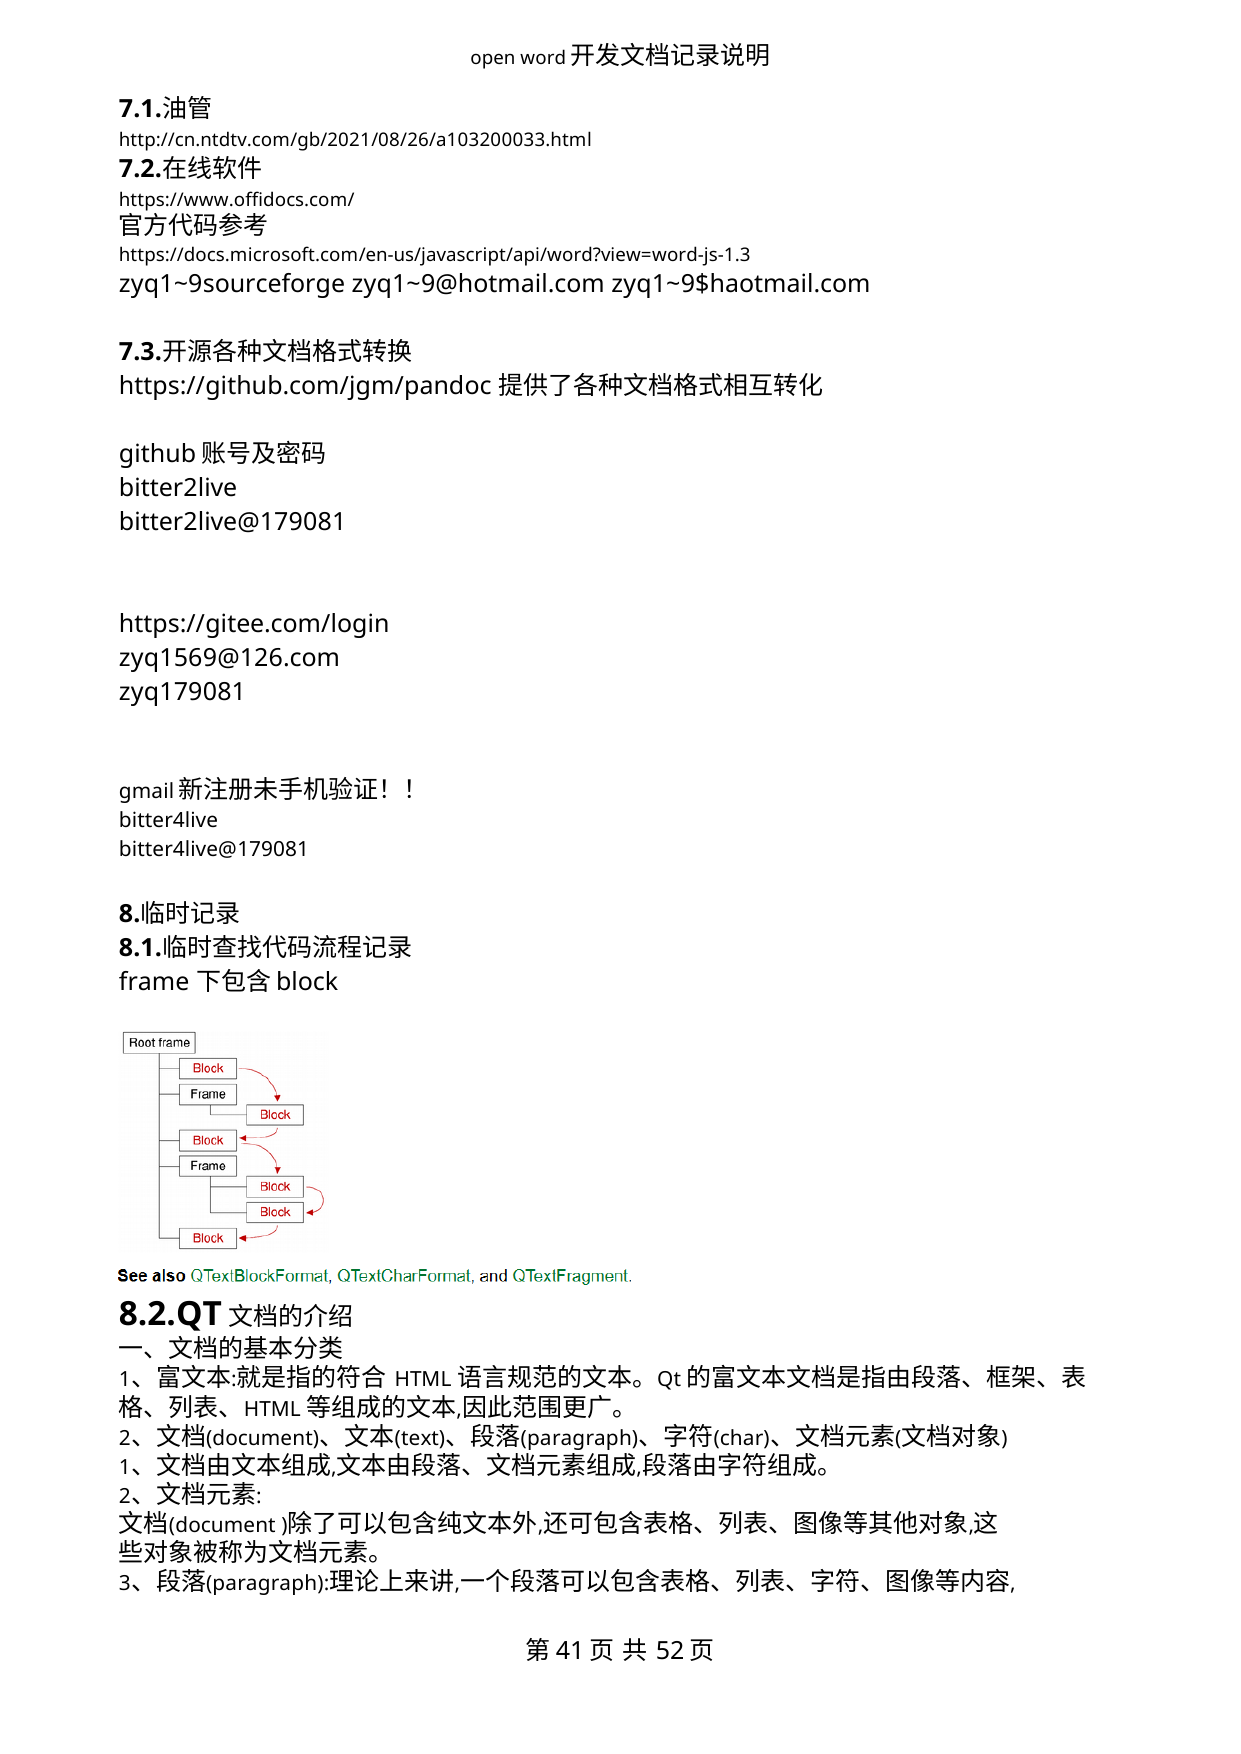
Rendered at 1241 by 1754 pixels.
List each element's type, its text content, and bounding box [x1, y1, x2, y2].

text https://docs.microsoft.com/en-us/javascript/api/word?view=word-js-1.3 [119, 240, 1121, 266]
subtitle 临时记录 [119, 896, 1121, 930]
text zyq1569@126.com [119, 640, 1121, 674]
text 1、富文本:就是指的符合 HTML 语言规范的文本。Qt 的富文本文档是指由段落、框架、表 [119, 1364, 1121, 1393]
text bitter4live@179081 [119, 833, 1121, 862]
text http://cn.ntdtv.com/gb/2021/08/26/a103200033.html [119, 125, 1121, 151]
text 2、文档元素: [119, 1480, 1121, 1509]
text https://www.offidocs.com/ [119, 185, 1121, 211]
text gmail新注册未手机验证！！ [119, 776, 1121, 805]
text 一、文档的基本分类 [119, 1335, 1121, 1364]
text 格、列表、HTML 等组成的文本,因此范围更广。 [119, 1393, 1121, 1422]
text bitter2live [119, 470, 1121, 504]
subtitle 临时查找代码流程记录 [119, 930, 1121, 964]
text https://github.com/jgm/pandoc 提供了各种文档格式相互转化 [119, 368, 1121, 402]
text github账号及密码 [119, 436, 1121, 470]
text 1、文档由文本组成,文本由段落、文档元素组成,段落由字符组成。 [119, 1451, 1121, 1480]
subtitle 开源各种文档格式转换 [119, 334, 1121, 368]
text 些对象被称为文档元素。 [119, 1538, 1121, 1567]
subtitle QT文档的介绍 [119, 1289, 1121, 1335]
text https://gitee.com/login [119, 606, 1121, 640]
text zyq1~9sourceforge zyq1~9@hotmail.com zyq1~9$haotmail.com [119, 266, 1121, 300]
text 2、文档(document)、文本(text)、段落(paragraph)、字符(char)、文档元素(文档对象) [119, 1422, 1121, 1451]
text frame 下包含block [119, 964, 1121, 998]
text bitter2live@179081 [119, 504, 1121, 538]
text bitter4live [119, 805, 1121, 833]
text zyq179081 [119, 674, 1121, 708]
subtitle 油管 [119, 91, 1121, 125]
text 3、段落(paragraph):理论上来讲,一个段落可以包含表格、列表、字符、图像等内容, [119, 1567, 1121, 1596]
text 官方代码参考 [119, 211, 1121, 240]
text 文档(document )除了可以包含纯文本外,还可包含表格、列表、图像等其他对象,这 [119, 1509, 1121, 1538]
picture [118, 1031, 638, 1289]
subtitle 在线软件 [119, 151, 1121, 185]
